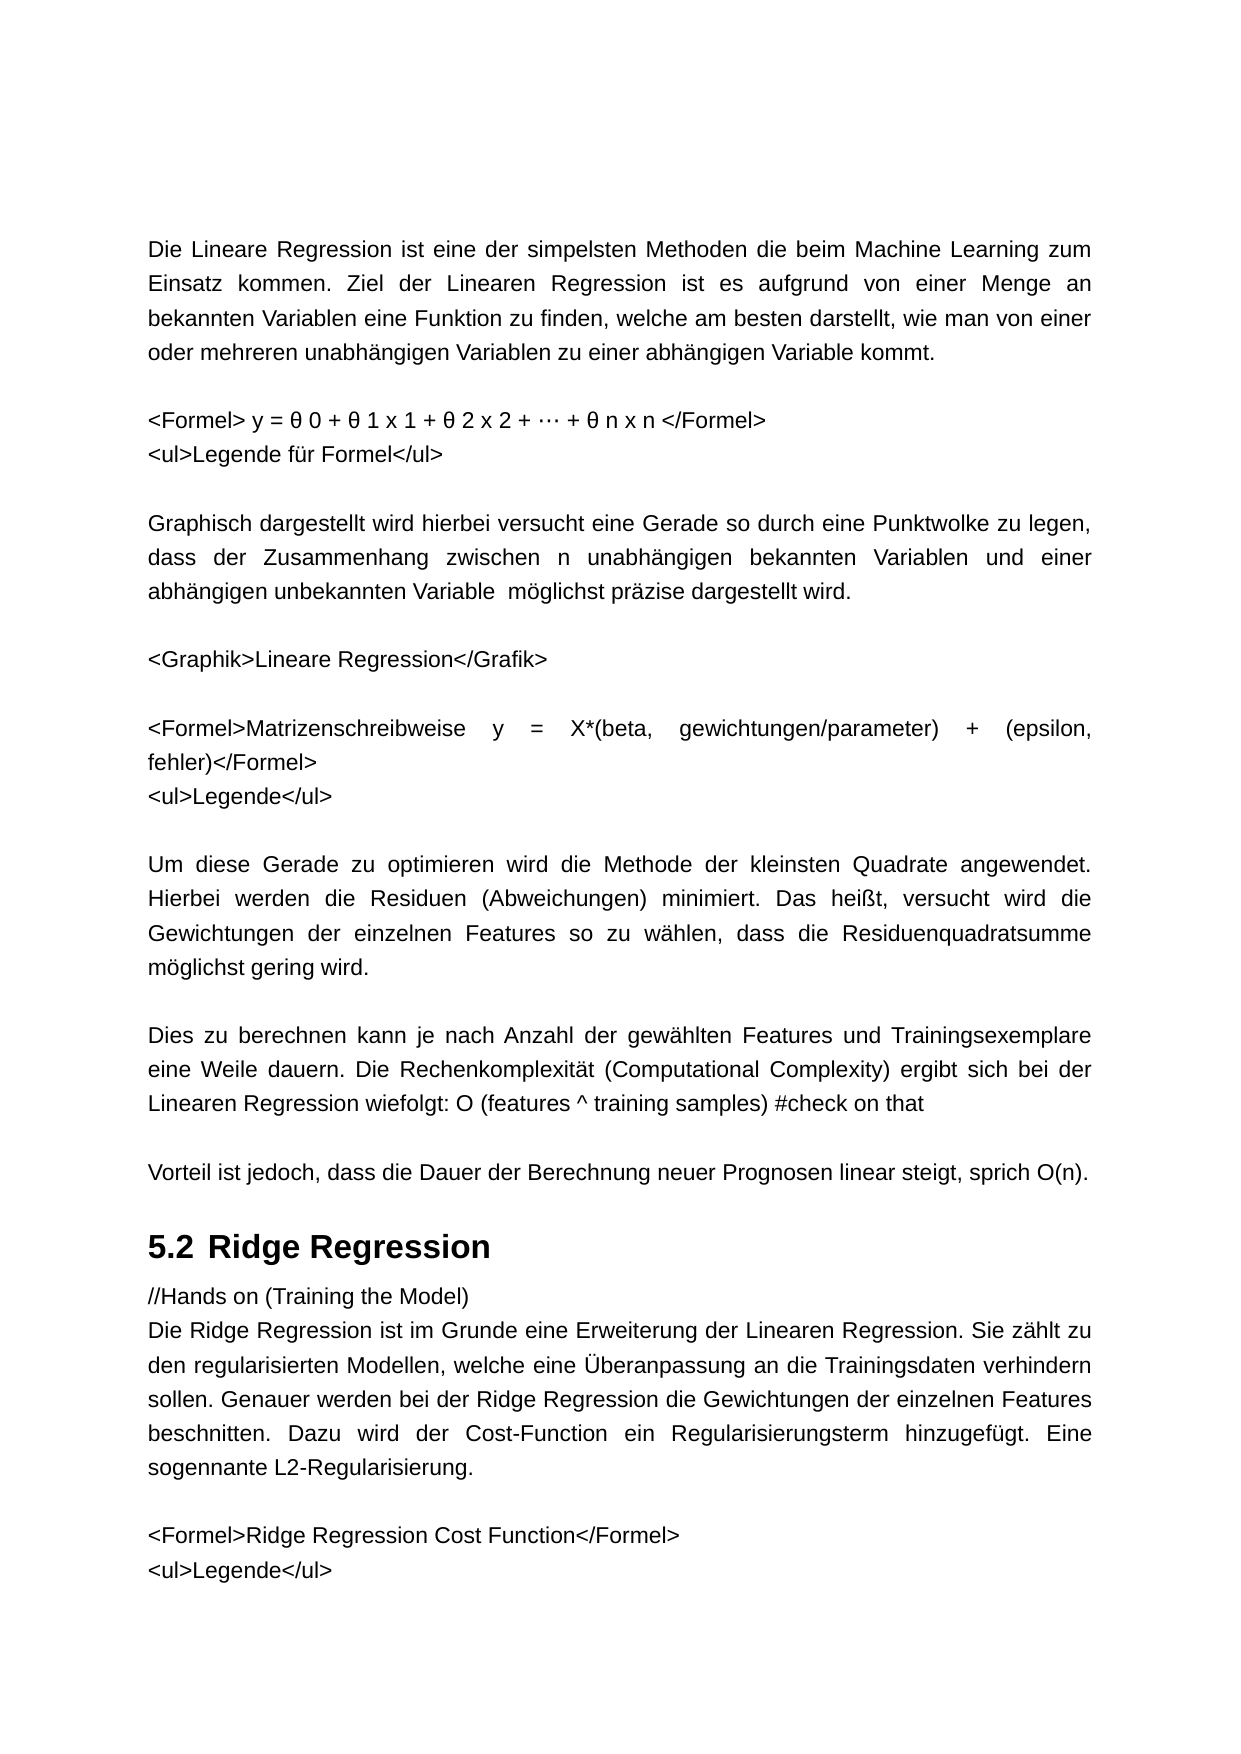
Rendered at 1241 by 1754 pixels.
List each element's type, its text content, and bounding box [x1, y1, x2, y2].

text <Formel>Matrizenschreibweise y = X*(beta, gewichtungen/parameter) + (epsilon, fehler)</Formel> [148, 714, 1092, 775]
text <ul>Legende</ul> [148, 783, 1092, 809]
text Die Lineare Regression ist eine der simpelsten Methoden die beim Machine Learning zum Einsatz kommen. Ziel der Linearen Regression ist es aufgrund von einer Menge an bekannten Variablen eine Funktion zu finden, welche am besten darstellt, wie man von einer oder mehreren unabhängigen Variablen zu einer abhängigen Variable kommt. [148, 236, 1092, 365]
text Die Ridge Regression ist im Grunde eine Erweiterung der Linearen Regression. Sie zählt zu den regularisierten Modellen, welche eine Überanpassung an die Trainingsdaten verhindern sollen. Genauer werden bei der Ridge Regression die Gewichtungen der einzelnen Features beschnitten. Dazu wird der Cost-Function ein Regularisierungsterm hinzugefügt. Eine sogennante L2-Regularisierung. [148, 1317, 1092, 1480]
text <Graphik>Lineare Regression</Grafik> [148, 646, 1092, 673]
text <Formel> y = θ 0 + θ 1 x 1 + θ 2 x 2 + ⋯ + θ n x n </Formel> [148, 407, 1092, 433]
text Um diese Gerade zu optimieren wird die Methode der kleinsten Quadrate angewendet. Hierbei werden die Residuen (Abweichungen) minimiert. Das heißt, versucht wird die Gewichtungen der einzelnen Features so zu wählen, dass die Residuenquadratsumme möglichst gering wird. [148, 851, 1092, 980]
text Graphisch dargestellt wird hierbei versucht eine Gerade so durch eine Punktwolke zu legen, dass der Zusammenhang zwischen n unabhängigen bekannten Variablen und einer abhängigen unbekannten Variable möglichst präzise dargestellt wird. [148, 509, 1092, 604]
text <ul>Legende</ul> [148, 1557, 1092, 1583]
text Vorteil ist jedoch, dass die Dauer der Berechnung neuer Prognosen linear steigt, sprich O(n). [148, 1159, 1092, 1185]
text <ul>Legende für Formel</ul> [148, 441, 1092, 468]
subtitle Ridge Regression [148, 1227, 1092, 1266]
text //Hands on (Training the Model) [148, 1283, 1092, 1309]
text <Formel>Ridge Regression Cost Function</Formel> [148, 1522, 1092, 1549]
text Dies zu berechnen kann je nach Anzahl der gewählten Features und Trainingsexemplare eine Weile dauern. Die Rechenkomplexität (Computational Complexity) ergibt sich bei der Linearen Regression wiefolgt: O (features ^ training samples) #check on that [148, 1022, 1092, 1117]
